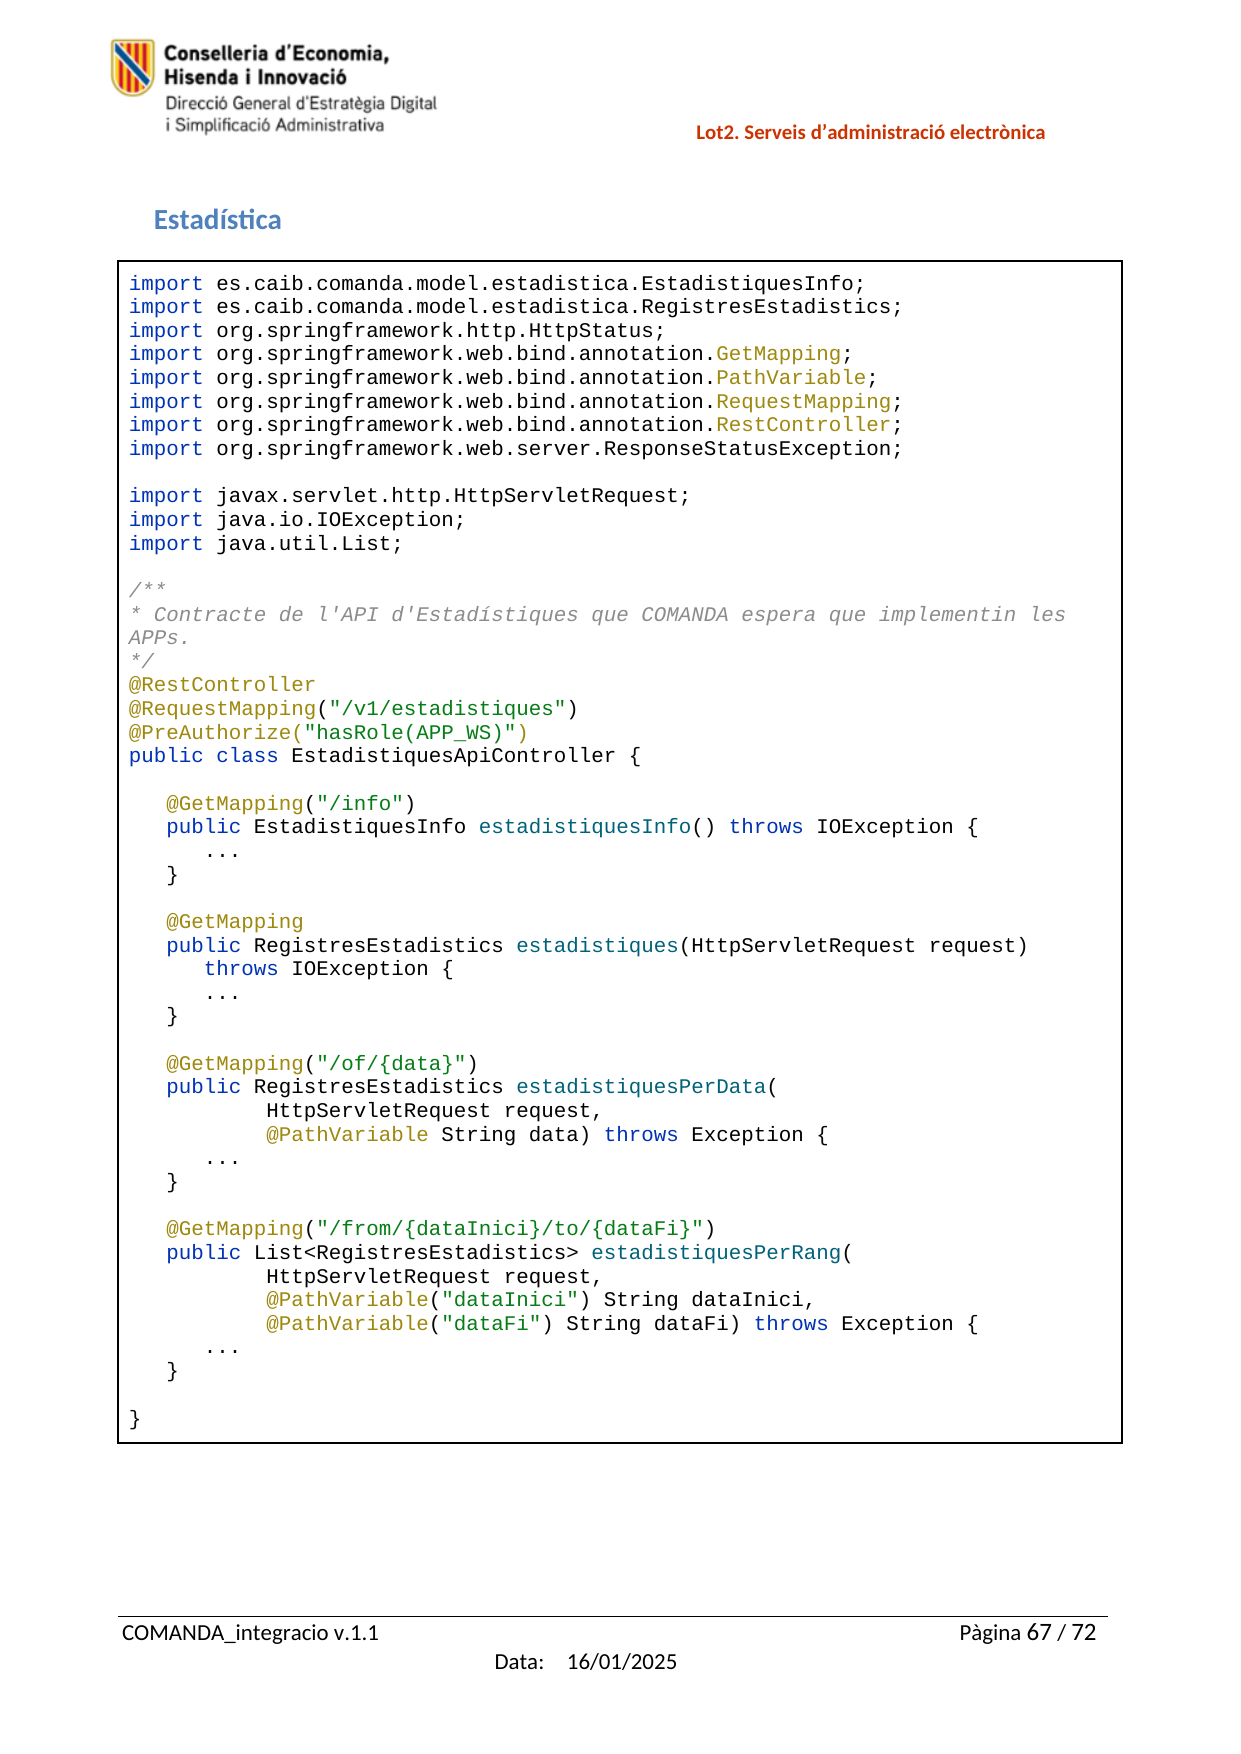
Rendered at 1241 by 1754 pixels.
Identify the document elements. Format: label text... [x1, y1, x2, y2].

subtitle Estadística [153, 201, 1122, 236]
picture [100, 26, 467, 156]
table_header import es.caib.comanda.model.estadistica.EstadistiquesInfo; import es.caib.comanda.model.estadistica.RegistresEstadistics; import org.springframework.http.HttpStatus; import org.springframework.web.bind.annotation.GetMapping; import org.springframework.web.bind.annotation.PathVariable; import org.springframework.web.bind.annotation.RequestMapping; import org.springframework.web.bind.annotation.RestController; import org.springframework.web.server.ResponseStatusException; import javax.servlet.http.HttpServletRequest; import java.io.IOException; import java.util.List; /** * Contracte de l'API d'Estadístiques que COMANDA espera que implementin les APPs. */ @RestController @RequestMapping("/v1/estadistiques") @PreAuthorize("hasRole(APP_WS)") public class EstadistiquesApiController { @GetMapping("/info") public EstadistiquesInfo estadistiquesInfo() throws IOException { ... } @GetMapping public RegistresEstadistics estadistiques(HttpServletRequest request) throws IOException { ... } @GetMapping("/of/{data}") public RegistresEstadistics estadistiquesPerData( HttpServletRequest request, @PathVariable String data) throws Exception { ... } @GetMapping("/from/{dataInici}/to/{dataFi}") public List<RegistresEstadistics> estadistiquesPerRang( HttpServletRequest request, @PathVariable("dataInici") String dataInici, @PathVariable("dataFi") String dataFi) throws Exception { ... } } [119, 262, 1121, 1442]
